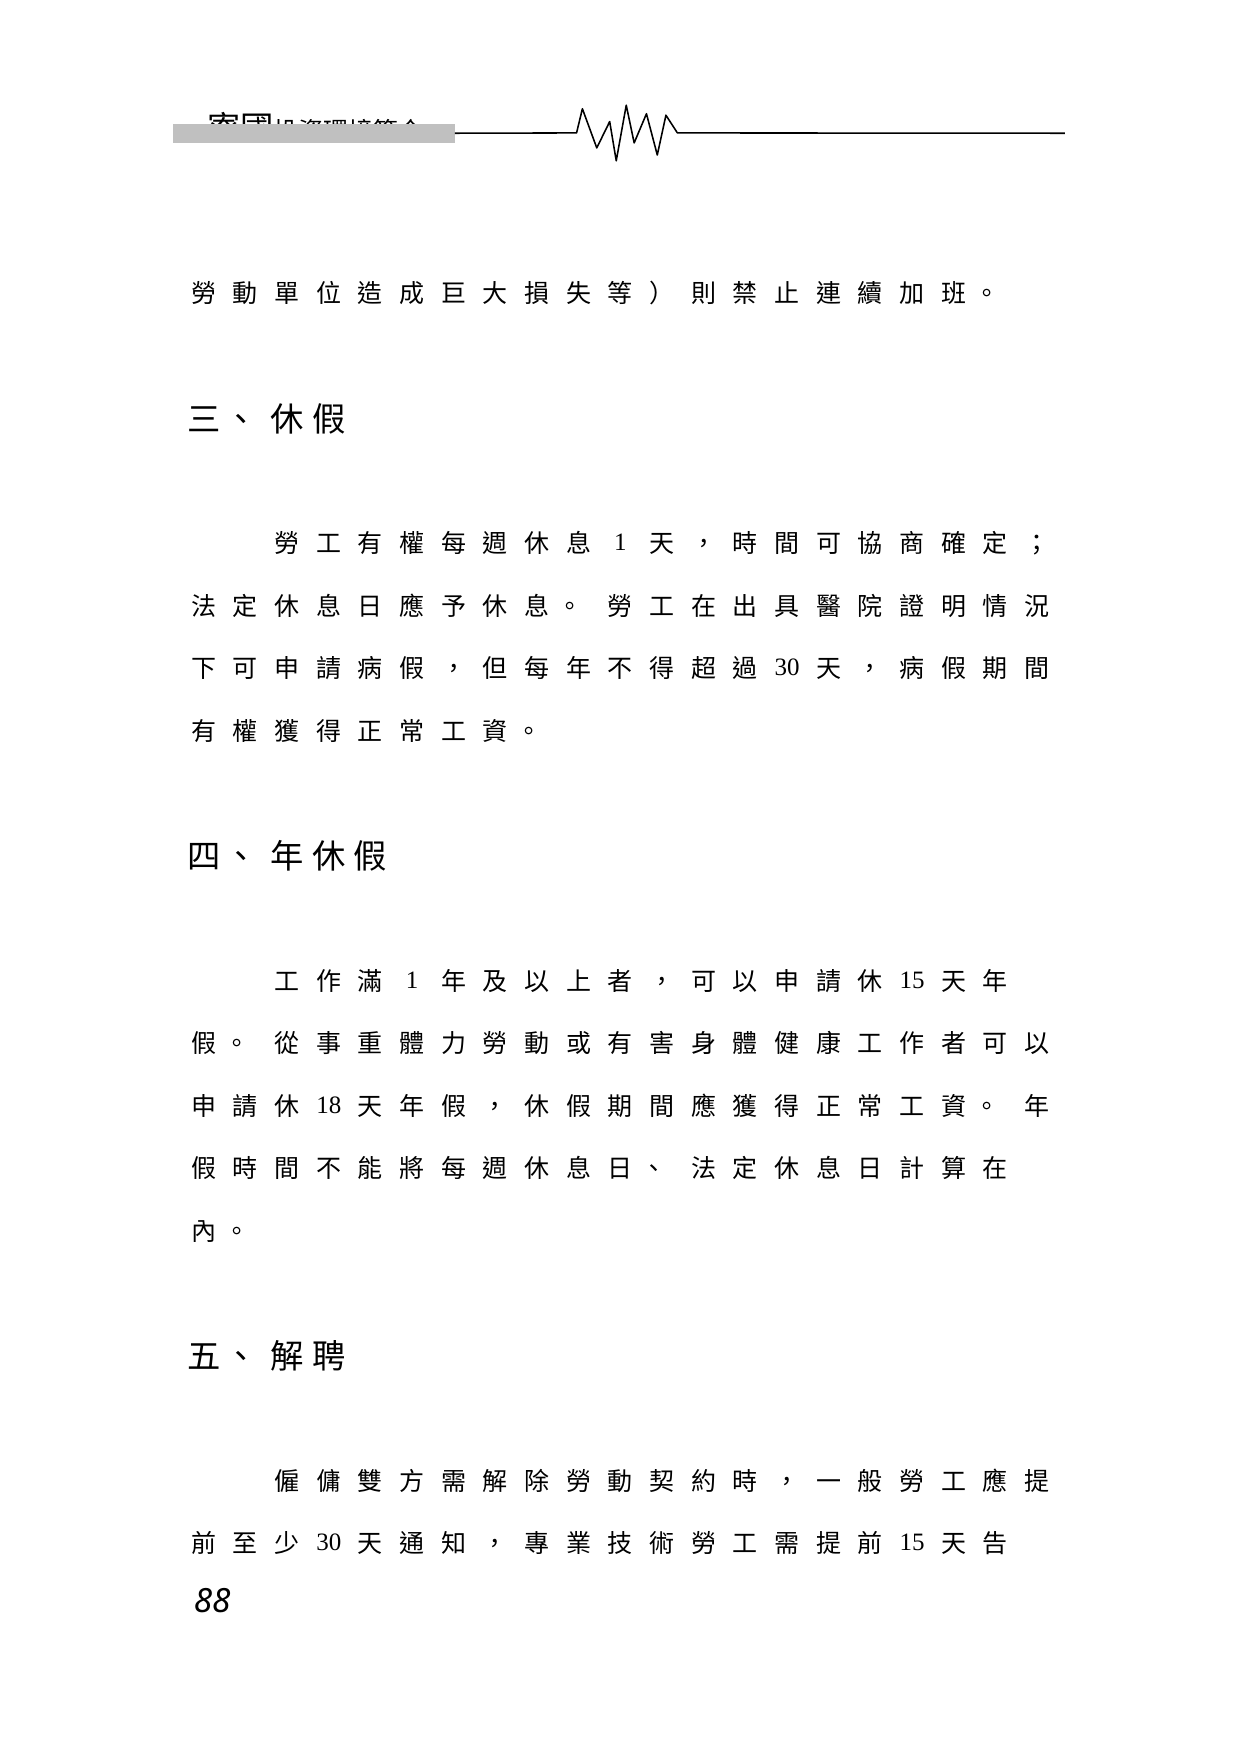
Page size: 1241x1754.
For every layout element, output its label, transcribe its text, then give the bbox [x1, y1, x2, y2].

text 工作滿1年及以上者，可以申請休15天年假。從事重體力勞動或有害身體健康工作者可以申請休18天年假，休假期間應獲得正常工資。年假時間不能將每週休息日、法定休息日計算在內。 [183, 938, 1058, 1250]
text 勞動單位造成巨大損失等）則禁止連續加班。 [183, 250, 1058, 313]
text 勞工有權每週休息1天，時間可協商確定；法定休息日應予休息。勞工在出具醫院證明情況下可申請病假，但每年不得超過30天，病假期間有權獲得正常工資。 [183, 500, 1058, 750]
text 四、年休假 [183, 813, 1058, 875]
text 三、休假 [183, 375, 1058, 438]
text 僱傭雙方需解除勞動契約時，一般勞工應提前至少30天通知，專業技術勞工需提前15天告 [183, 1438, 1058, 1563]
text 五、解聘 [183, 1313, 1058, 1375]
